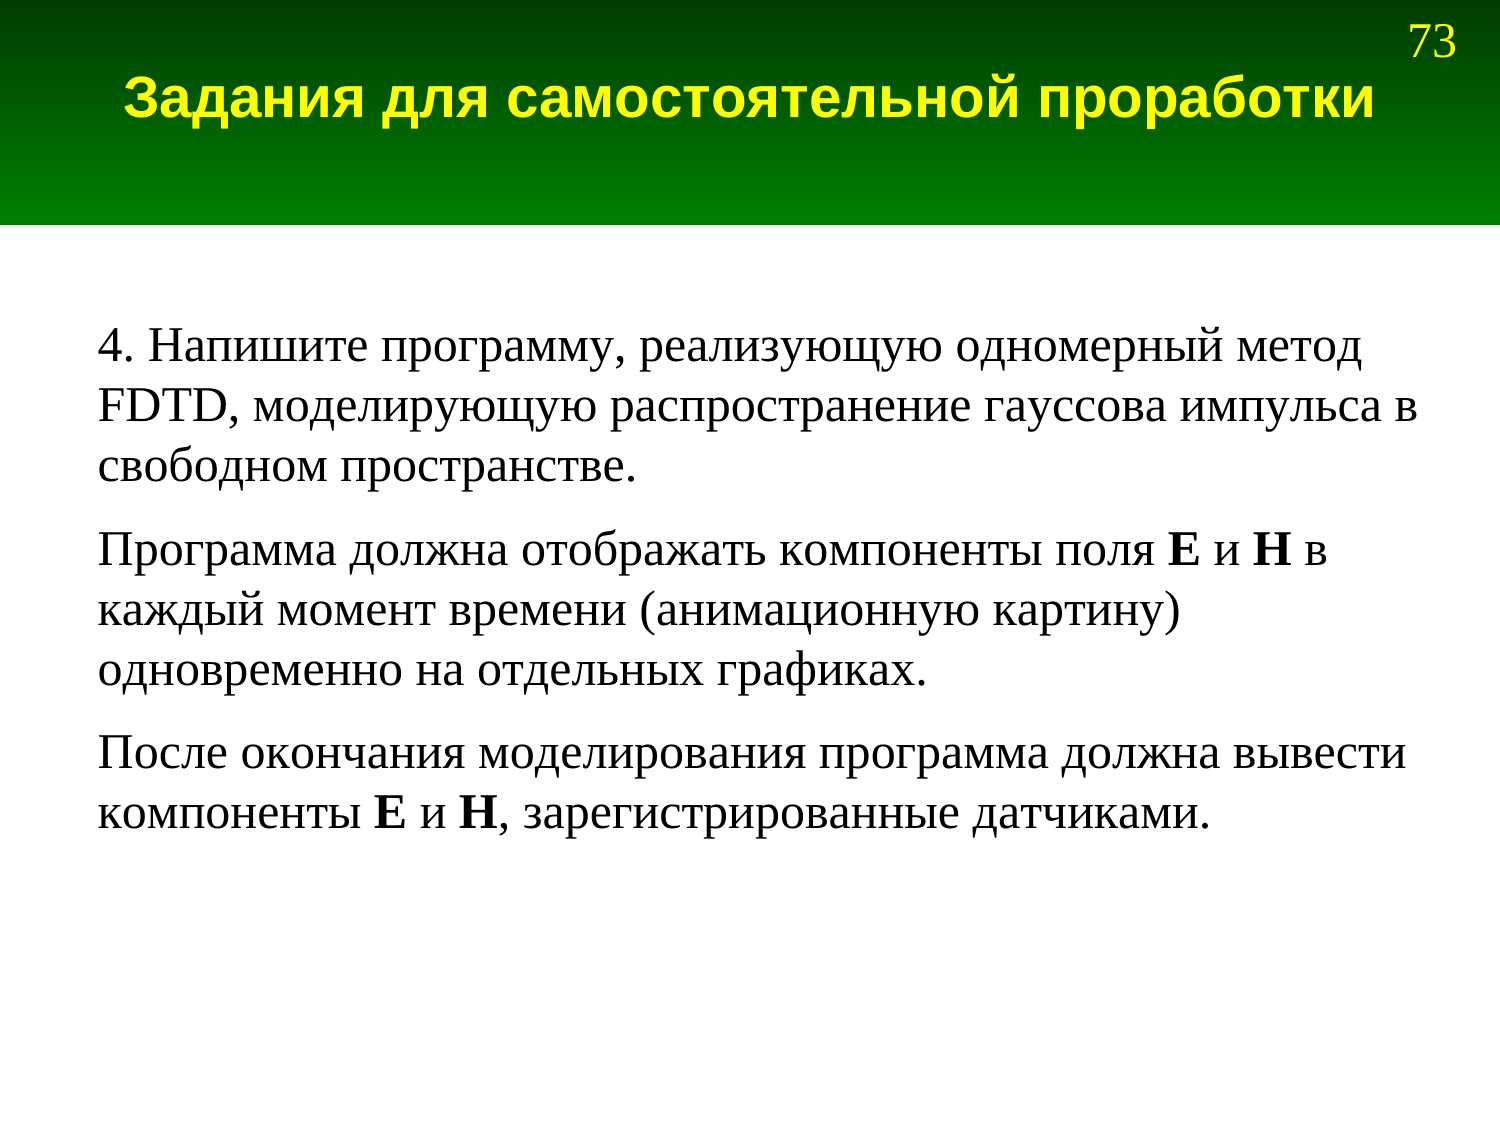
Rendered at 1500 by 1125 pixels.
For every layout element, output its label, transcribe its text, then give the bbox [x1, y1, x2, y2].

title Задания для самостоятельной проработки [66, 0, 1434, 192]
text_box 4. Напишите программу, реализующую одномерный метод FDTD, моделирующую распространение гауссова импульса в свободном пространстве. Программа должна отображать компоненты поля E и H в каждый момент времени (анимационную картину) одновременно на отдельных графиках. После окончания моделирования программа должна вывести компоненты E и H, зарегистрированные датчиками. [82, 304, 1470, 847]
